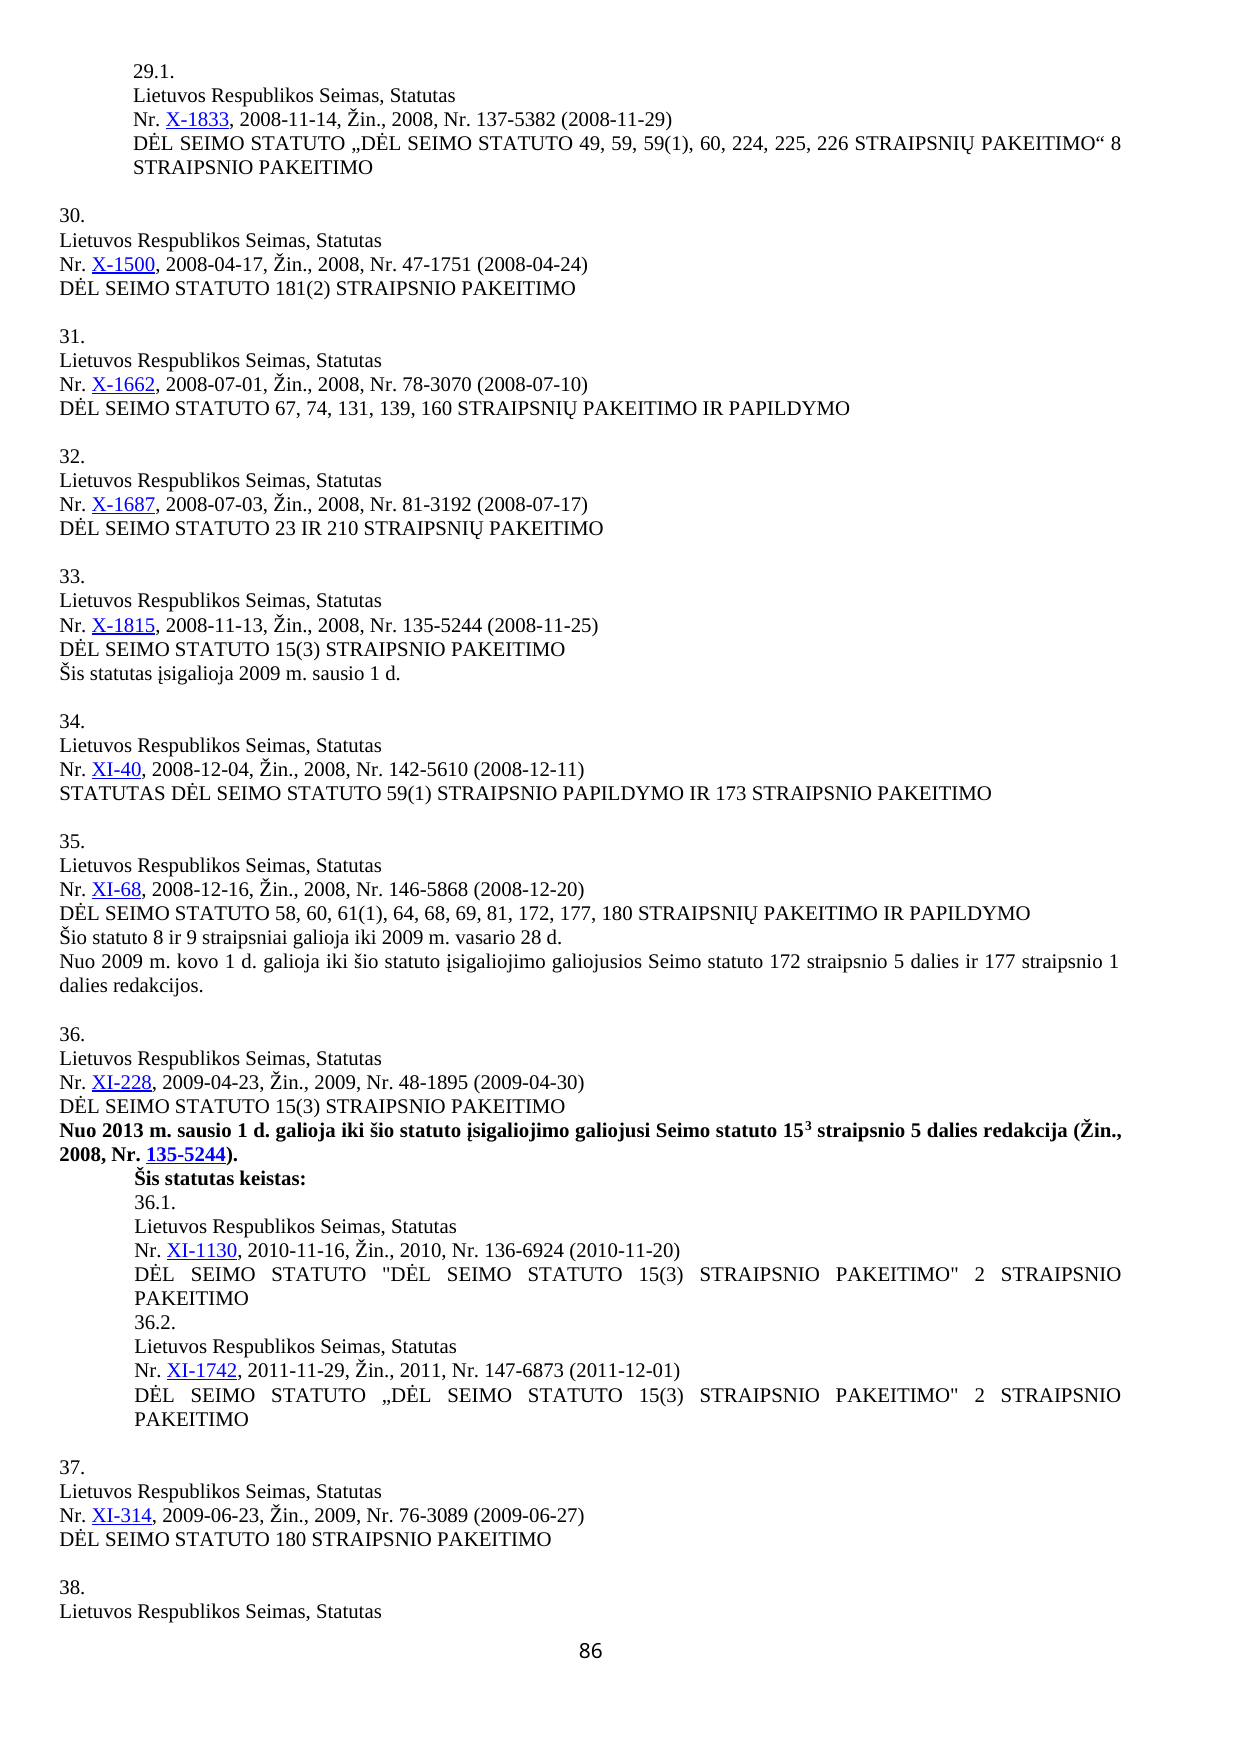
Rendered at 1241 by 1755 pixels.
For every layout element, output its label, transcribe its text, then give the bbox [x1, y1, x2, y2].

text Nuo 2013 m. sausio 1 d. galioja iki šio statuto įsigaliojimo galiojusi Seimo statuto 153 straipsnio 5 dalies redakcija (Žin., 2008, Nr. 135-5244). [59, 1118, 1122, 1166]
text 33. [59, 564, 1122, 588]
text DĖL SEIMO STATUTO 181(2) STRAIPSNIO PAKEITIMO [59, 276, 1122, 300]
text 36.1. [59, 1190, 1122, 1214]
text Nr. X-1833, 2008-11-14, Žin., 2008, Nr. 137-5382 (2008-11-29) [59, 107, 1122, 131]
text Lietuvos Respublikos Seimas, Statutas [59, 468, 1122, 492]
text DĖL SEIMO STATUTO 15(3) STRAIPSNIO PAKEITIMO [59, 1094, 1122, 1118]
text 34. [59, 709, 1122, 733]
text Nr. X-1815, 2008-11-13, Žin., 2008, Nr. 135-5244 (2008-11-25) [59, 612, 1122, 637]
text Nuo 2009 m. kovo 1 d. galioja iki šio statuto įsigaliojimo galiojusios Seimo statuto 172 straipsnio 5 dalies ir 177 straipsnio 1 dalies redakcijos. [59, 949, 1122, 997]
text Lietuvos Respublikos Seimas, Statutas [59, 588, 1122, 612]
text Lietuvos Respublikos Seimas, Statutas [59, 1334, 1122, 1358]
text Nr. X-1500, 2008-04-17, Žin., 2008, Nr. 47-1751 (2008-04-24) [59, 252, 1122, 276]
text 30. [59, 203, 1122, 227]
text 37. [59, 1455, 1122, 1479]
text Lietuvos Respublikos Seimas, Statutas [59, 1214, 1122, 1238]
text Nr. XI-228, 2009-04-23, Žin., 2009, Nr. 48-1895 (2009-04-30) [59, 1070, 1122, 1094]
text 31. [59, 324, 1122, 348]
text Lietuvos Respublikos Seimas, Statutas [59, 227, 1122, 252]
text DĖL SEIMO STATUTO 58, 60, 61(1), 64, 68, 69, 81, 172, 177, 180 STRAIPSNIŲ PAKEITIMO IR PAPILDYMO [59, 901, 1122, 925]
text 38. [59, 1575, 1122, 1599]
text 29.1. [59, 59, 1122, 83]
text DĖL SEIMO STATUTO 67, 74, 131, 139, 160 STRAIPSNIŲ PAKEITIMO IR PAPILDYMO [59, 396, 1122, 420]
text DĖL SEIMO STATUTO „DĖL SEIMO STATUTO 15(3) STRAIPSNIO PAKEITIMO" 2 STRAIPSNIO PAKEITIMO [134, 1382, 1122, 1431]
text DĖL SEIMO STATUTO „DĖL SEIMO STATUTO 49, 59, 59(1), 60, 224, 225, 226 STRAIPSNIŲ PAKEITIMO“ 8 STRAIPSNIO PAKEITIMO [133, 131, 1122, 179]
text DĖL SEIMO STATUTO 180 STRAIPSNIO PAKEITIMO [59, 1527, 1122, 1551]
text Šio statuto 8 ir 9 straipsniai galioja iki 2009 m. vasario 28 d. [59, 925, 1122, 949]
text DĖL SEIMO STATUTO 15(3) STRAIPSNIO PAKEITIMO [59, 637, 1122, 661]
text 32. [59, 444, 1122, 468]
text 36. [59, 1022, 1122, 1046]
text STATUTAS DĖL SEIMO STATUTO 59(1) STRAIPSNIO PAPILDYMO IR 173 STRAIPSNIO PAKEITIMO [59, 781, 1122, 805]
text Nr. XI-68, 2008-12-16, Žin., 2008, Nr. 146-5868 (2008-12-20) [59, 877, 1122, 901]
text Lietuvos Respublikos Seimas, Statutas [59, 1479, 1122, 1503]
text Lietuvos Respublikos Seimas, Statutas [59, 348, 1122, 372]
text Nr. XI-314, 2009-06-23, Žin., 2009, Nr. 76-3089 (2009-06-27) [59, 1503, 1122, 1527]
text Šis statutas keistas: [59, 1166, 1122, 1190]
text Lietuvos Respublikos Seimas, Statutas [59, 733, 1122, 757]
text Nr. XI-1130, 2010-11-16, Žin., 2010, Nr. 136-6924 (2010-11-20) [59, 1238, 1122, 1262]
text Nr. XI-40, 2008-12-04, Žin., 2008, Nr. 142-5610 (2008-12-11) [59, 757, 1122, 781]
text Lietuvos Respublikos Seimas, Statutas [59, 83, 1122, 107]
text Lietuvos Respublikos Seimas, Statutas [59, 1599, 1122, 1623]
text DĖL SEIMO STATUTO "DĖL SEIMO STATUTO 15(3) STRAIPSNIO PAKEITIMO" 2 STRAIPSNIO PAKEITIMO [134, 1262, 1122, 1310]
text Lietuvos Respublikos Seimas, Statutas [59, 1046, 1122, 1070]
text Nr. XI-1742, 2011-11-29, Žin., 2011, Nr. 147-6873 (2011-12-01) [59, 1358, 1122, 1382]
text DĖL SEIMO STATUTO 23 IR 210 STRAIPSNIŲ PAKEITIMO [59, 516, 1122, 540]
text 35. [59, 829, 1122, 853]
text Lietuvos Respublikos Seimas, Statutas [59, 853, 1122, 877]
text Nr. X-1687, 2008-07-03, Žin., 2008, Nr. 81-3192 (2008-07-17) [59, 492, 1122, 516]
text Nr. X-1662, 2008-07-01, Žin., 2008, Nr. 78-3070 (2008-07-10) [59, 372, 1122, 396]
text 36.2. [59, 1310, 1122, 1334]
text Šis statutas įsigalioja 2009 m. sausio 1 d. [59, 661, 1123, 685]
